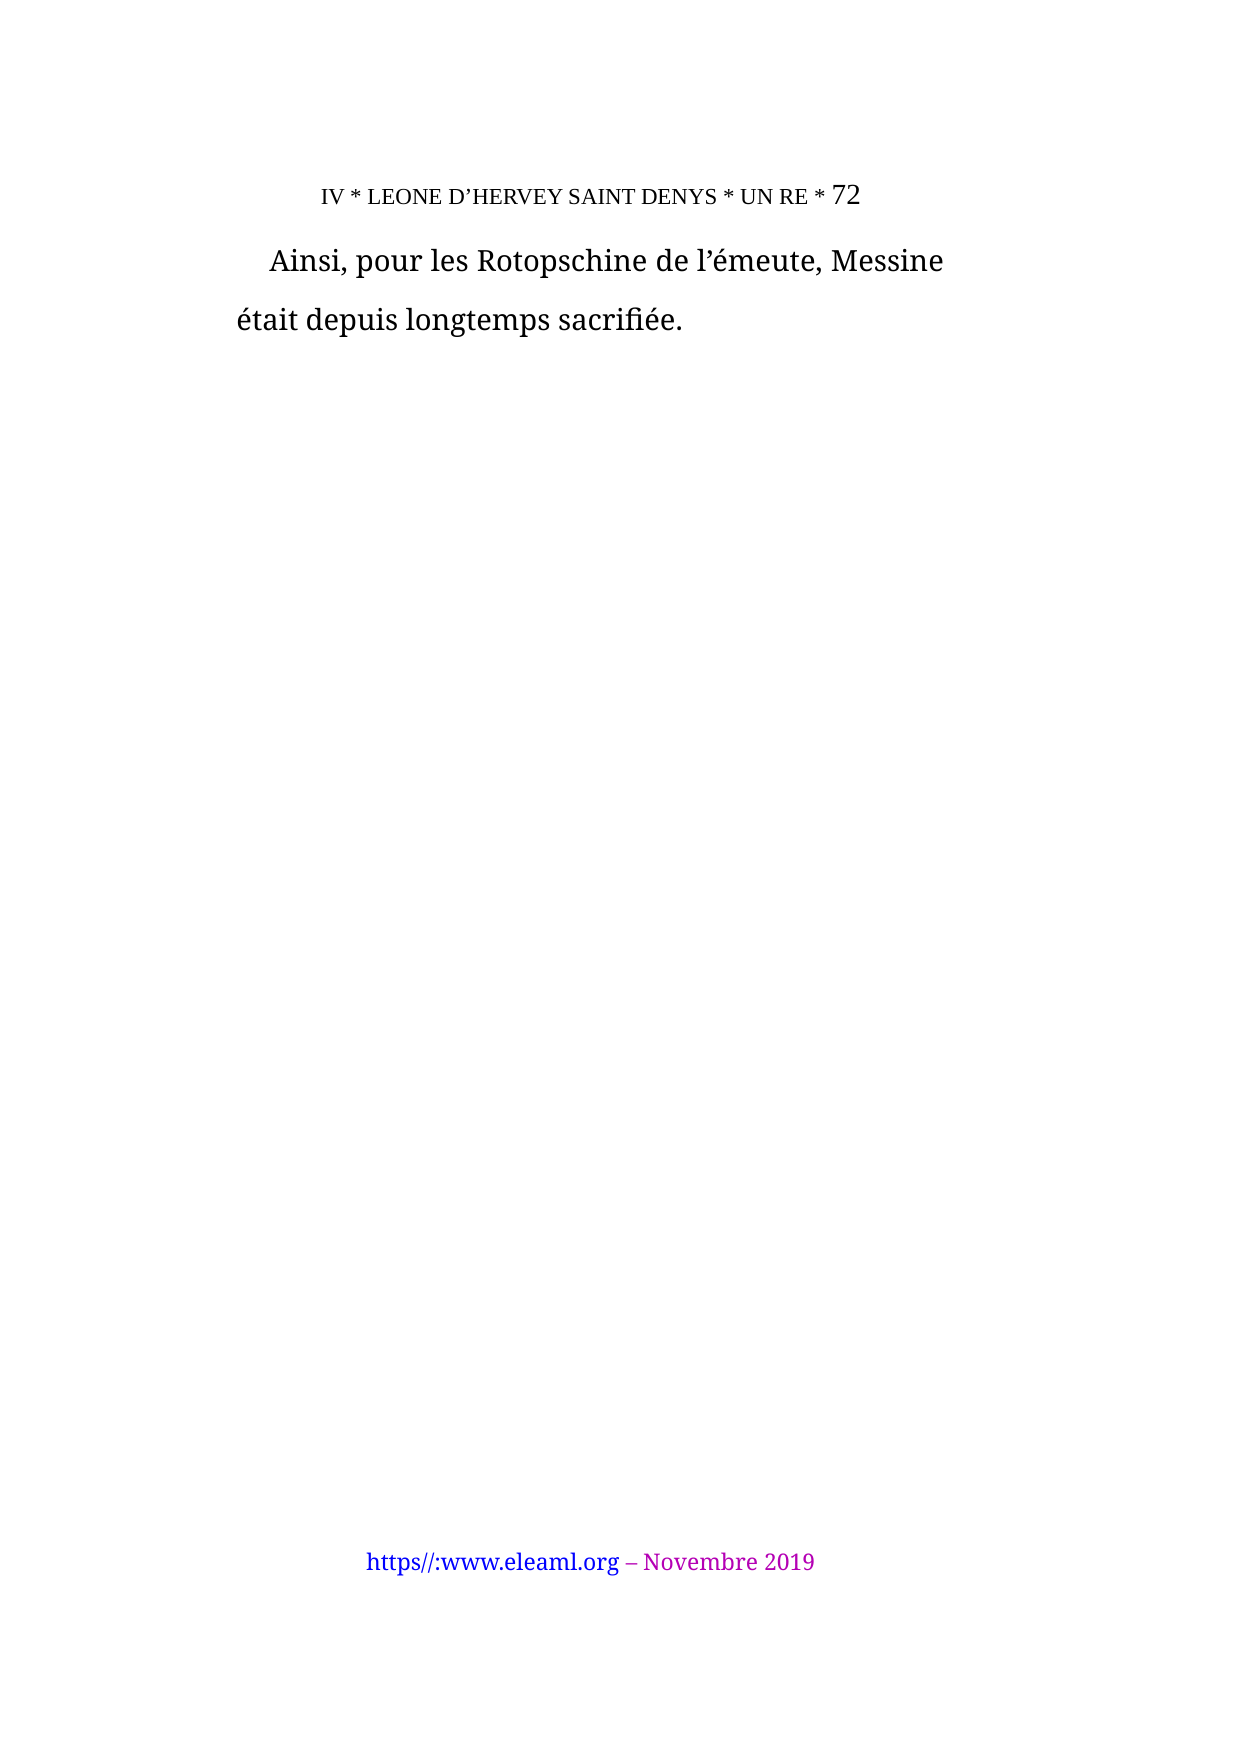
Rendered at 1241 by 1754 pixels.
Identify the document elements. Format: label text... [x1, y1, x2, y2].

text Ainsi, pour les Rotopschine de l’émeute, Messine était depuis longtemps sacrifiée. [236, 240, 945, 339]
